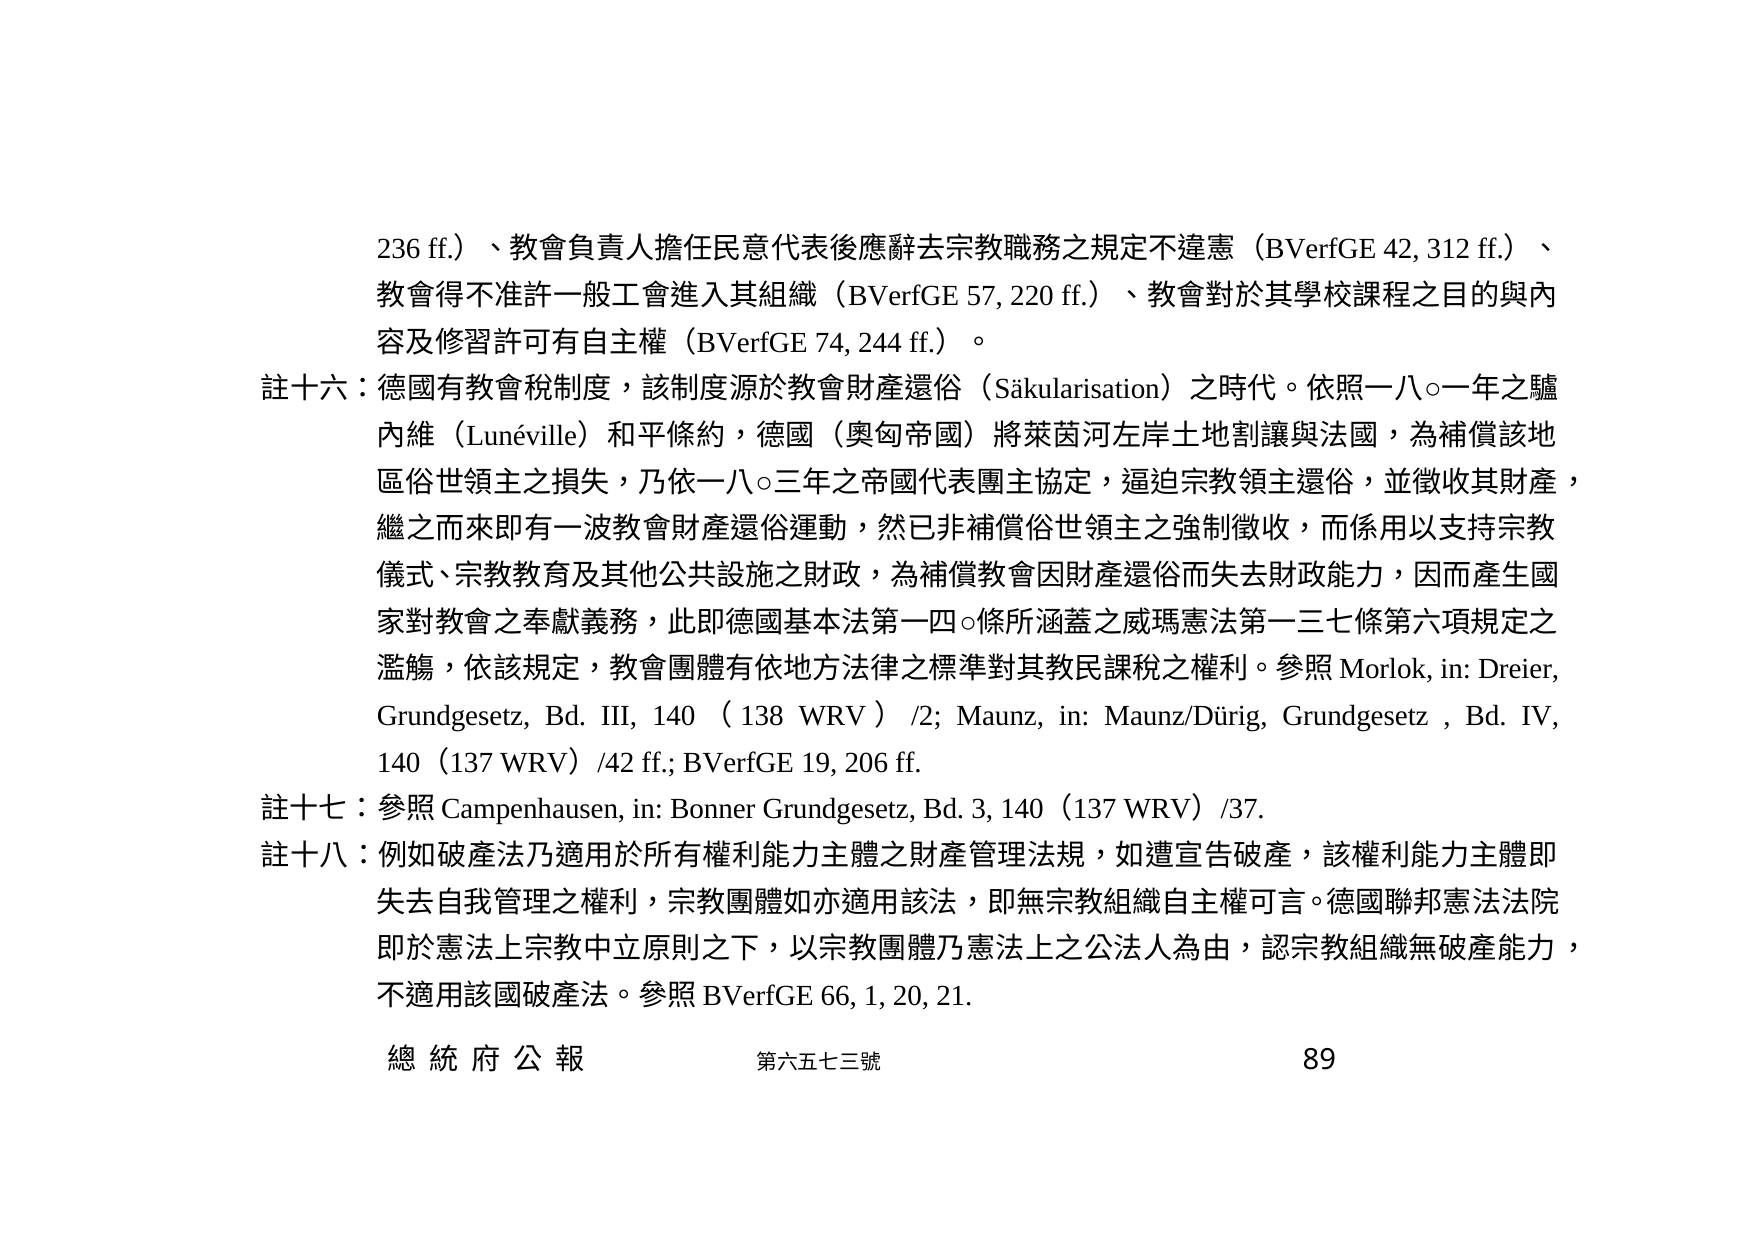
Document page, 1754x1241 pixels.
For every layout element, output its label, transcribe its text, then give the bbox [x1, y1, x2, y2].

text 註十七：參照Campenhausen, in: Bonner Grundgesetz, Bd. 3, 140（137 WRV）/37. [261, 782, 1559, 828]
text 註十八：例如破產法乃適用於所有權利能力主體之財產管理法規，如遭宣告破產，該權利能力主體即失去自我管理之權利，宗教團體如亦適用該法，即無宗教組織自主權可言。德國聯邦憲法法院即於憲法上宗教中立原則之下，以宗教團體乃憲法上之公法人為由，認宗教組織無破產能力，不適用該國破產法。參照BVerfGE 66, 1, 20, 21. [261, 828, 1559, 1015]
text 236 ff.）、教會負責人擔任民意代表後應辭去宗教職務之規定不違憲（BVerfGE 42, 312 ff.）、教會得不准許一般工會進入其組織（BVerfGE 57, 220 ff.）、教會對於其學校課程之目的與內容及修習許可有自主權（BVerfGE 74, 244 ff.）。 [261, 222, 1559, 362]
text 註十六：德國有教會稅制度，該制度源於教會財產還俗（Säkularisation）之時代。依照一八○一年之驢內維（Lunéville）和平條約，德國（奧匈帝國）將萊茵河左岸土地割讓與法國，為補償該地區俗世領主之損失，乃依一八○三年之帝國代表團主協定，逼迫宗教領主還俗，並徵收其財產，繼之而來即有一波教會財產還俗運動，然已非補償俗世領主之強制徵收，而係用以支持宗教儀式、宗教教育及其他公共設施之財政，為補償教會因財產還俗而失去財政能力，因而產生國家對教會之奉獻義務，此即德國基本法第一四○條所涵蓋之威瑪憲法第一三七條第六項規定之濫觴，依該規定，教會團體有依地方法律之標準對其教民課稅之權利。參照Morlok, in: Dreier, Grundgesetz, Bd. III, 140（138 WRV）/2; Maunz, in: Maunz/Dürig, Grundgesetz , Bd. IV, 140（137 WRV）/42 ff.; BVerfGE 19, 206 ff. [261, 362, 1559, 782]
